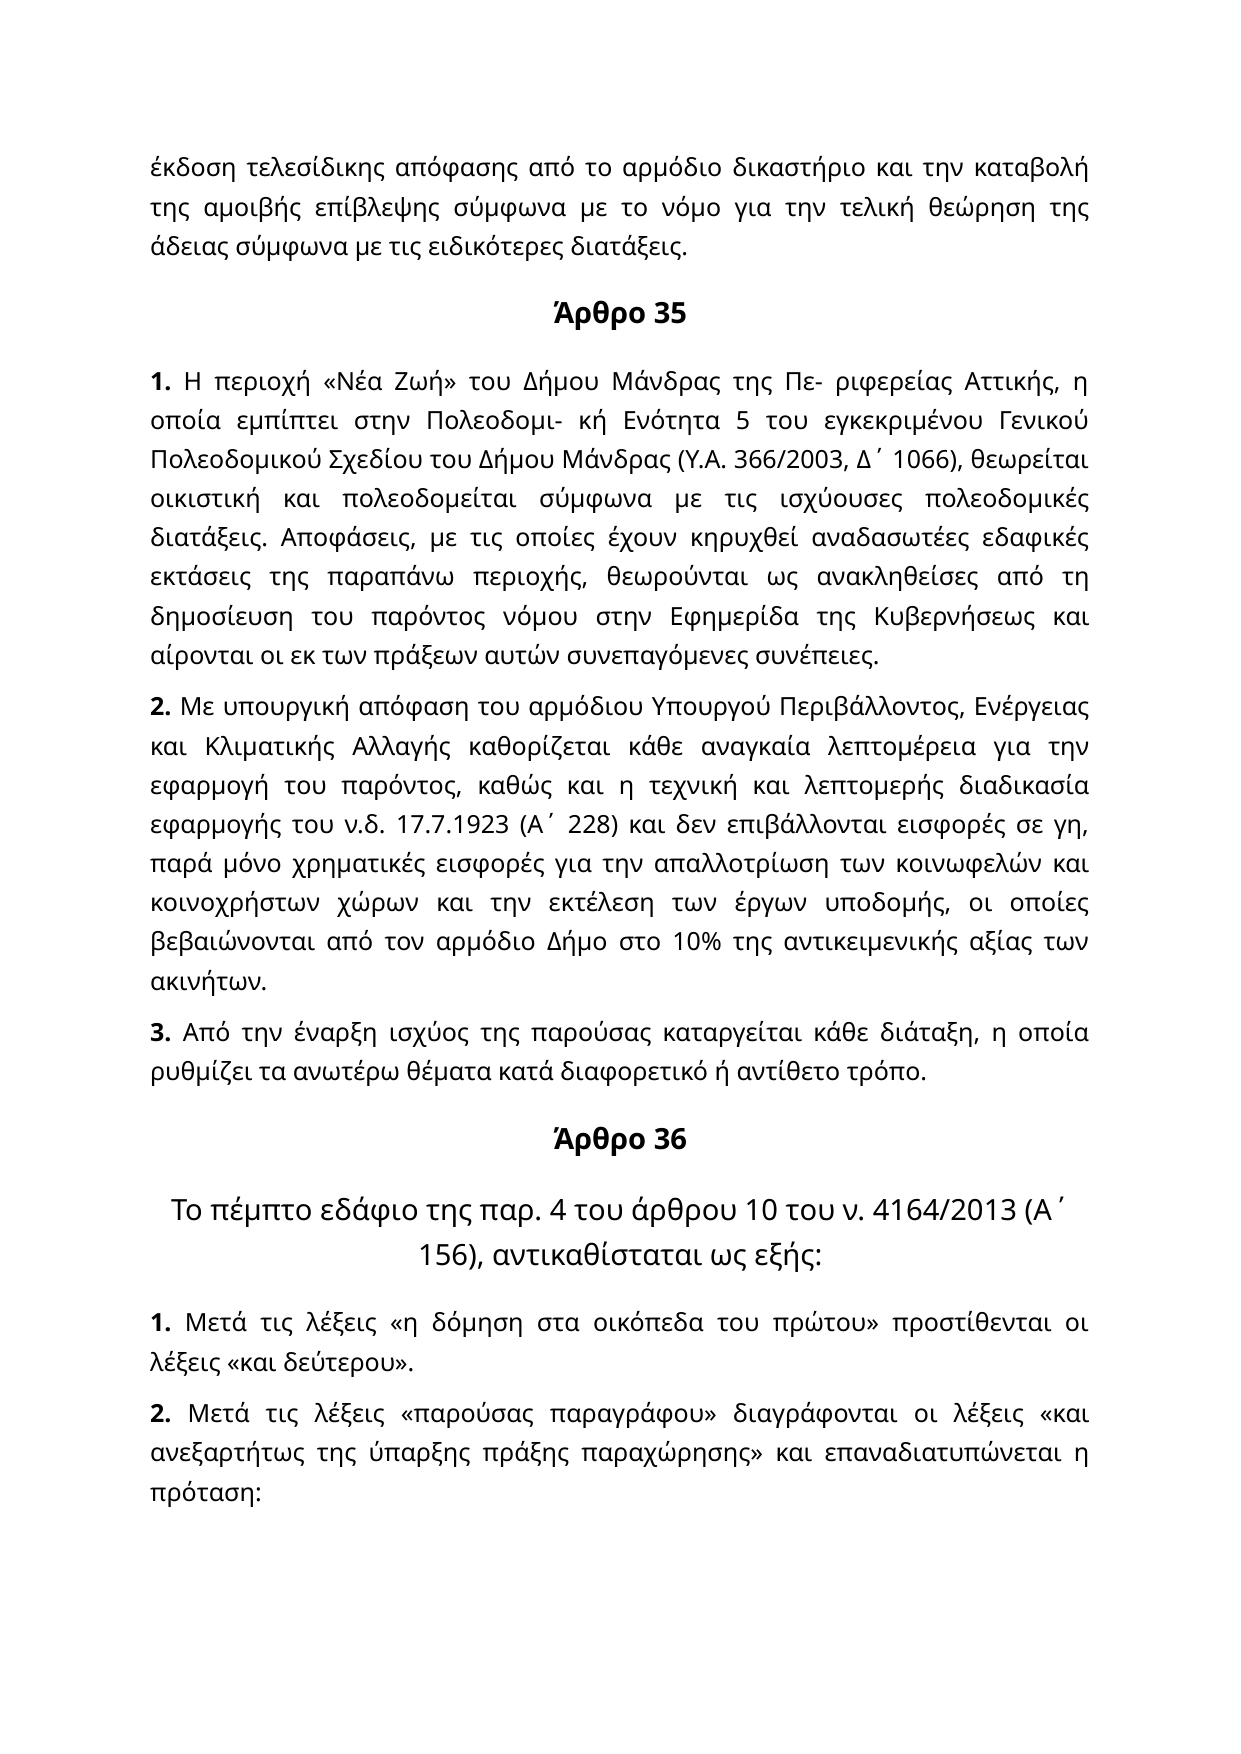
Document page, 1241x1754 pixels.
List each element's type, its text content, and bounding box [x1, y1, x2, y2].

subtitle Άρθρο 36 [150, 1118, 1090, 1158]
text 2. Με υπουργική απόφαση του αρμόδιου Υπουργού Περιβάλλοντος, Ενέργειας και Κλιματικής Αλλαγής καθορίζεται κάθε αναγκαία λεπτομέρεια για την εφαρμογή του παρόντος, καθώς και η τεχνική και λεπτομερής διαδικασία εφαρμογής του ν.δ. 17.7.1923 (Α΄ 228) και δεν επιβάλλονται εισφορές σε γη, παρά μόνο χρηματικές εισφορές για την απαλλοτρίωση των κοινωφελών και κοινοχρήστων χώρων και την εκτέλεση των έργων υποδομής, οι οποίες βεβαιώνονται από τον αρμόδιο Δήμο στο 10% της αντικειμενικής αξίας των ακινήτων. [150, 689, 1090, 997]
text 3. Από την έναρξη ισχύος της παρούσας καταργείται κάθε διάταξη, η οποία ρυθμίζει τα ανωτέρω θέματα κατά διαφορετικό ή αντίθετο τρόπο. [150, 1015, 1090, 1088]
text 1. Η περιοχή «Νέα Ζωή» του Δήμου Μάνδρας της Πε- ριφερείας Αττικής, η οποία εμπίπτει στην Πολεοδομι- κή Ενότητα 5 του εγκεκριμένου Γενικού Πολεοδομικού Σχεδίου του Δήμου Μάνδρας (Υ.Α. 366/2003, Δ΄ 1066), θεωρείται οικιστική και πολεοδομείται σύμφωνα με τις ισχύουσες πολεοδομικές διατάξεις. Αποφάσεις, με τις οποίες έχουν κηρυχθεί αναδασωτέες εδαφικές εκτάσεις της παραπάνω περιοχής, θεωρούνται ως ανακληθείσες από τη δημοσίευση του παρόντος νόμου στην Εφημερίδα της Κυβερνήσεως και αίρονται οι εκ των πράξεων αυτών συνεπαγόμενες συνέπειες. [150, 363, 1090, 671]
text έκδοση τελεσίδικης απόφασης από το αρμόδιο δικαστήριο και την καταβολή της αμοιβής επίβλεψης σύμφωνα με το νόμο για την τελική θεώρηση της άδειας σύμφωνα με τις ειδικότερες διατάξεις. [150, 150, 1090, 262]
text 2. Μετά τις λέξεις «παρούσας παραγράφου» διαγράφονται οι λέξεις «και ανεξαρτήτως της ύπαρξης πράξης παραχώρησης» και επαναδιατυπώνεται η πρόταση: [150, 1396, 1090, 1508]
subtitle Άρθρο 35 [150, 292, 1090, 332]
subtitle Το πέμπτο εδάφιο της παρ. 4 του άρθρου 10 του ν. 4164/2013 (Α΄ 156), αντικαθίσταται ως εξής: [150, 1189, 1090, 1274]
text 1. Μετά τις λέξεις «η δόμηση στα οικόπεδα του πρώτου» προστίθενται οι λέξεις «και δεύτερου». [150, 1305, 1090, 1378]
